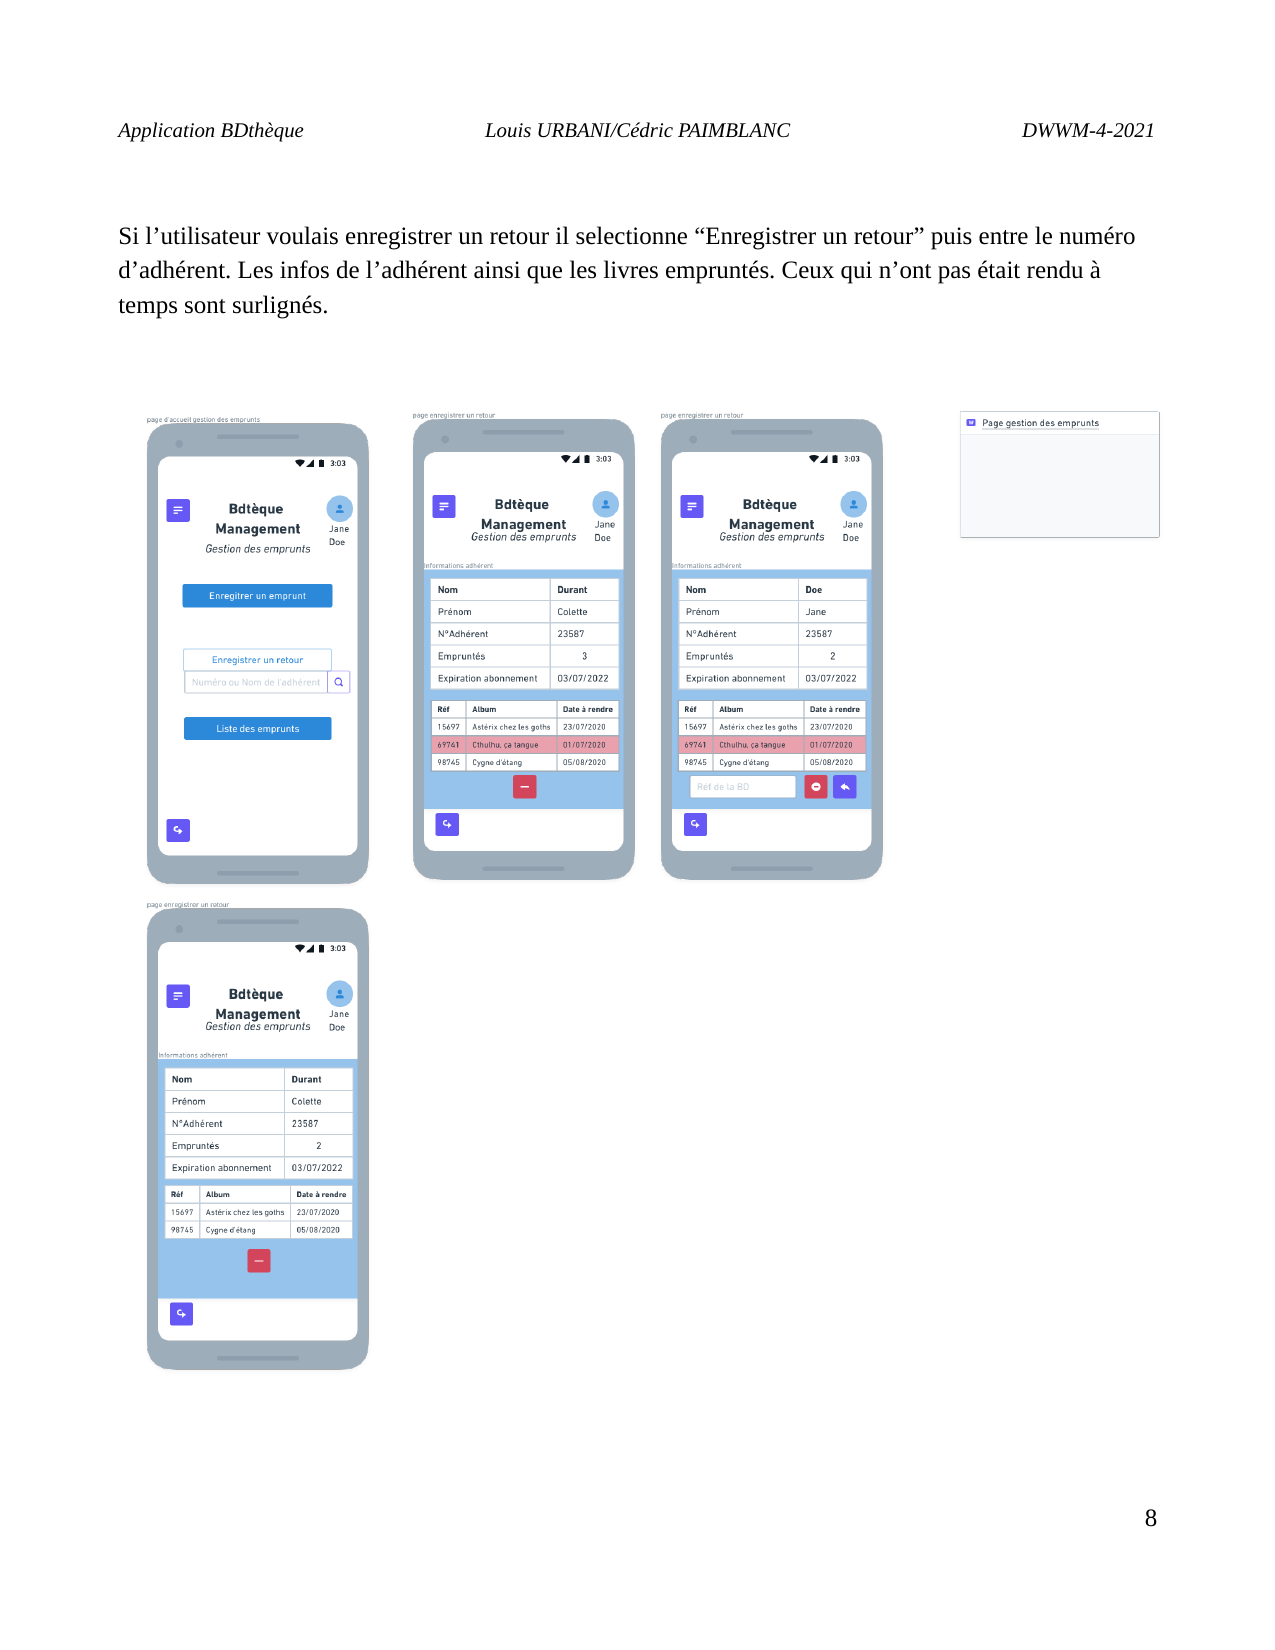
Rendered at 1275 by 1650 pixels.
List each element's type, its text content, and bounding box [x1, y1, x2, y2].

picture [133, 396, 1173, 1383]
text Si l’utilisateur voulais enregistrer un retour il selectionne “Enregistrer un retour” puis entre le numéro d’adhérent. Les infos de l’adhérent ainsi que les livres empruntés. Ceux qui n’ont pas était rendu à temps sont surlignés. [118, 221, 1157, 318]
